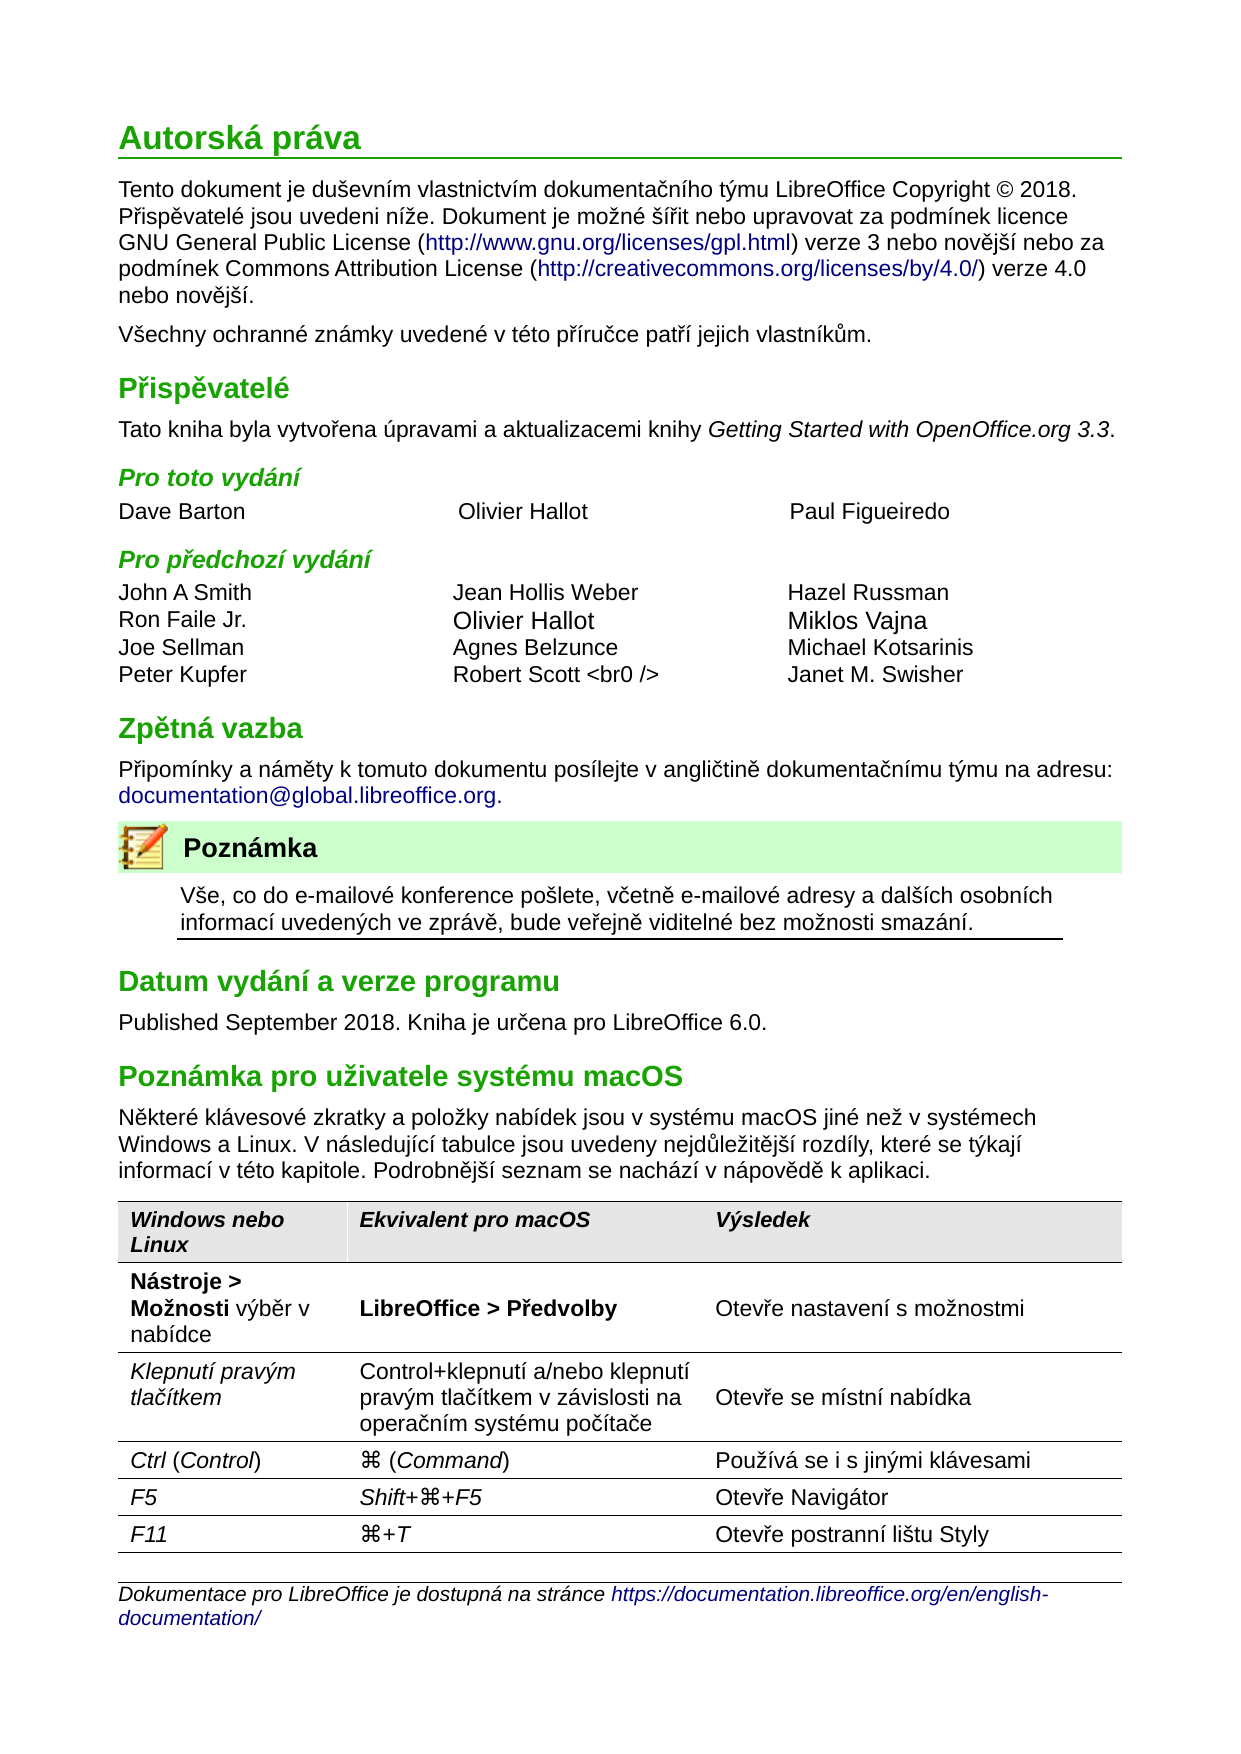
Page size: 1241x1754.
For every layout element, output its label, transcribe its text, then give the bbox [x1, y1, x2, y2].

subtitle Poznámka [118, 821, 1122, 873]
table_header Windows nebo Linux [118, 1202, 347, 1262]
table_cell Olivier Hallot [453, 606, 787, 634]
table_cell LibreOffice > Předvolby [348, 1263, 703, 1352]
subtitle Zpětná vazba [118, 711, 1122, 744]
picture [119, 822, 170, 873]
table_header Výsledek [703, 1202, 1122, 1262]
text Všechny ochranné známky uvedené v této příručce patří jejich vlastníkům. [118, 321, 1122, 347]
table_cell F5 [118, 1479, 347, 1515]
subtitle Datum vydání a verze programu [118, 964, 1122, 997]
table_cell Shift+⌘+F5 [348, 1479, 703, 1515]
table_cell ⌘+T [348, 1516, 703, 1552]
table_cell Janet M. Swisher [788, 661, 1122, 687]
table_cell Control+klepnutí a/nebo klepnutí pravým tlačítkem v závislosti na operačním systému počítače [348, 1353, 703, 1441]
text Tato kniha byla vytvořena úpravami a aktualizacemi knihy Getting Started with OpenOffice.org 3.3. [118, 416, 1122, 442]
text Published September 2018. Kniha je určena pro LibreOffice 6.0. [118, 1009, 1122, 1035]
text Vše, co do e-mailové konference pošlete, včetně e-mailové adresy a dalších osobních informací uvedených ve zprávě, bude veřejně viditelné bez možnosti smazání. [177, 879, 1063, 938]
table_header Dave Barton [118, 498, 458, 524]
table_cell Otevře nastavení s možnostmi [703, 1263, 1122, 1352]
table_header John A Smith [118, 579, 453, 606]
subtitle Pro předchozí vydání [118, 544, 1122, 573]
table_cell Peter Kupfer [118, 661, 453, 687]
table_header Paul Figueiredo [789, 498, 1122, 524]
subtitle Poznámka pro uživatele systému macOS [118, 1059, 1122, 1093]
table_cell Agnes Belzunce [453, 634, 787, 661]
text Tento dokument je duševním vlastnictvím dokumentačního týmu LibreOffice Copyright © 2018. Přispěvatelé jsou uvedeni níže. Dokument je možné šířit nebo upravovat za podmínek licence GNU General Public License (http://www.gnu.org/licenses/gpl.html) verze 3 nebo novější nebo za podmínek Commons Attribution License (http://creativecommons.org/licenses/by/4.0/) verze 4.0 nebo novější. [118, 176, 1122, 308]
table_header Hazel Russman [788, 579, 1122, 606]
table_cell Klepnutí pravým tlačítkem [118, 1353, 347, 1441]
table_cell Miklos Vajna [788, 606, 1122, 634]
table_cell Nástroje > Možnosti výběr v nabídce [118, 1263, 347, 1352]
subtitle Přispěvatelé [118, 371, 1122, 404]
table_cell Ctrl (Control) [118, 1442, 347, 1478]
text Některé klávesové zkratky a položky nabídek jsou v systému macOS jiné než v systémech Windows a Linux. V následující tabulce jsou uvedeny nejdůležitější rozdíly, které se týkají informací v této kapitole. Podrobnější seznam se nachází v nápovědě k aplikaci. [118, 1104, 1122, 1183]
table_header Ekvivalent pro macOS [348, 1202, 703, 1262]
table_header Jean Hollis Weber [453, 579, 787, 606]
table_cell Michael Kotsarinis [788, 634, 1122, 661]
table_cell Otevře Navigátor [703, 1479, 1122, 1515]
table_cell Ron Faile Jr. [118, 606, 453, 634]
table_cell Otevře se místní nabídka [703, 1353, 1122, 1441]
table_cell Joe Sellman [118, 634, 453, 661]
table_cell Robert Scott <br0 /> [453, 661, 787, 687]
table_cell Otevře postranní lištu Styly [703, 1516, 1122, 1552]
table_header Olivier Hallot [458, 498, 789, 524]
table_cell Používá se i s jinými klávesami [703, 1442, 1122, 1478]
table_cell F11 [118, 1516, 347, 1552]
subtitle Autorská práva [118, 118, 1122, 157]
subtitle Pro toto vydání [118, 463, 1122, 492]
text Připomínky a náměty k tomuto dokumentu posílejte v angličtině dokumentačnímu týmu na adresu: documentation@global.libreoffice.org. [118, 756, 1122, 809]
table_cell ⌘ (Command) [348, 1442, 703, 1478]
